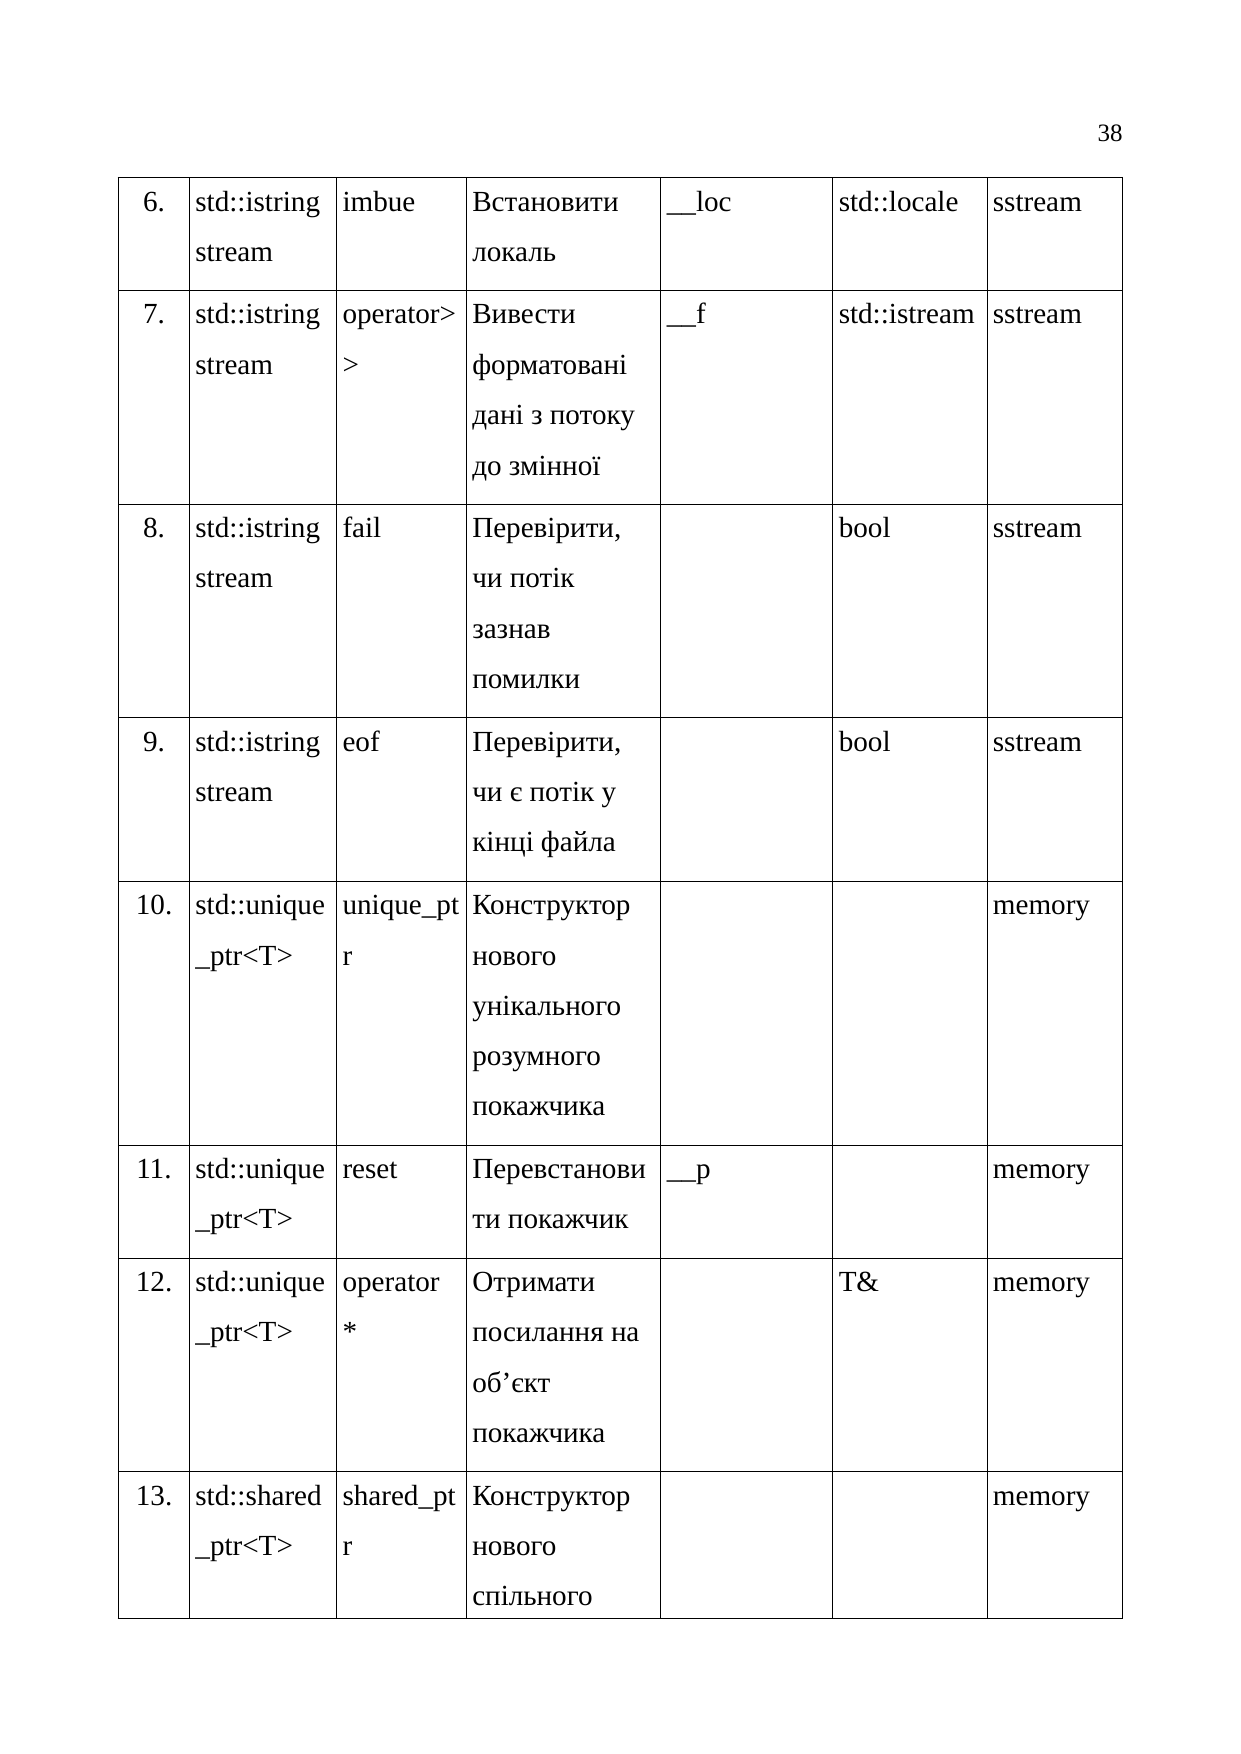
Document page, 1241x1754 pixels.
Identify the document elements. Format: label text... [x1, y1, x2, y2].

table_cell 11. [119, 1146, 189, 1257]
table_cell std::istringstream [190, 178, 336, 290]
table_cell std::unique_ptr<T> [190, 1146, 336, 1257]
table_cell std::unique_ptr<T> [190, 882, 336, 1144]
table_cell [661, 505, 832, 717]
table_cell 6. [119, 178, 189, 290]
table_cell operator>> [337, 291, 466, 503]
table_cell [833, 1146, 987, 1257]
table_cell Перевстановити покажчик [467, 1146, 660, 1257]
table_cell unique_ptr [337, 882, 466, 1144]
table_cell operator * [337, 1259, 466, 1471]
table_cell 7. [119, 291, 189, 503]
table_cell shared_ptr [337, 1472, 466, 1618]
table_cell std::istringstream [190, 505, 336, 717]
table_cell Конструктор нового спільного [467, 1472, 660, 1618]
table_cell Встановити локаль [467, 178, 660, 290]
table_cell fail [337, 505, 466, 717]
table_cell 12. [119, 1259, 189, 1471]
table_cell imbue [337, 178, 466, 290]
table_cell Перевірити, чи потік зазнав помилки [467, 505, 660, 717]
table_cell sstream [988, 505, 1122, 717]
table_cell Вивести форматовані дані з потоку до змінної [467, 291, 660, 503]
table_cell __loc [661, 178, 832, 290]
table_cell std::unique_ptr<T> [190, 1259, 336, 1471]
table_cell [661, 1259, 832, 1471]
table_cell 8. [119, 505, 189, 717]
table_cell 10. [119, 882, 189, 1144]
table_cell std::istream [833, 291, 987, 503]
table_cell std::istringstream [190, 718, 336, 881]
table_cell [833, 1472, 987, 1618]
table_cell reset [337, 1146, 466, 1257]
table_cell bool [833, 505, 987, 717]
table_cell memory [988, 1146, 1122, 1257]
table_cell [833, 882, 987, 1144]
table_cell Перевірити, чи є потік у кінці файла [467, 718, 660, 881]
table_cell 9. [119, 718, 189, 881]
table_cell __f [661, 291, 832, 503]
table_cell std::shared_ptr<T> [190, 1472, 336, 1618]
table_cell sstream [988, 178, 1122, 290]
table_cell [661, 1472, 832, 1618]
table_cell Конструктор нового унікального розумного покажчика [467, 882, 660, 1144]
table_cell sstream [988, 718, 1122, 881]
table_cell memory [988, 1472, 1122, 1618]
table_cell 13. [119, 1472, 189, 1618]
table_cell std::istringstream [190, 291, 336, 503]
table_cell eof [337, 718, 466, 881]
table_cell sstream [988, 291, 1122, 503]
table_cell [661, 882, 832, 1144]
table_cell memory [988, 882, 1122, 1144]
table_cell Отримати посилання на об’єкт покажчика [467, 1259, 660, 1471]
table_cell __p [661, 1146, 832, 1257]
table_cell [661, 718, 832, 881]
table_cell T& [833, 1259, 987, 1471]
table_cell std::locale [833, 178, 987, 290]
table_cell memory [988, 1259, 1122, 1471]
table_cell bool [833, 718, 987, 881]
